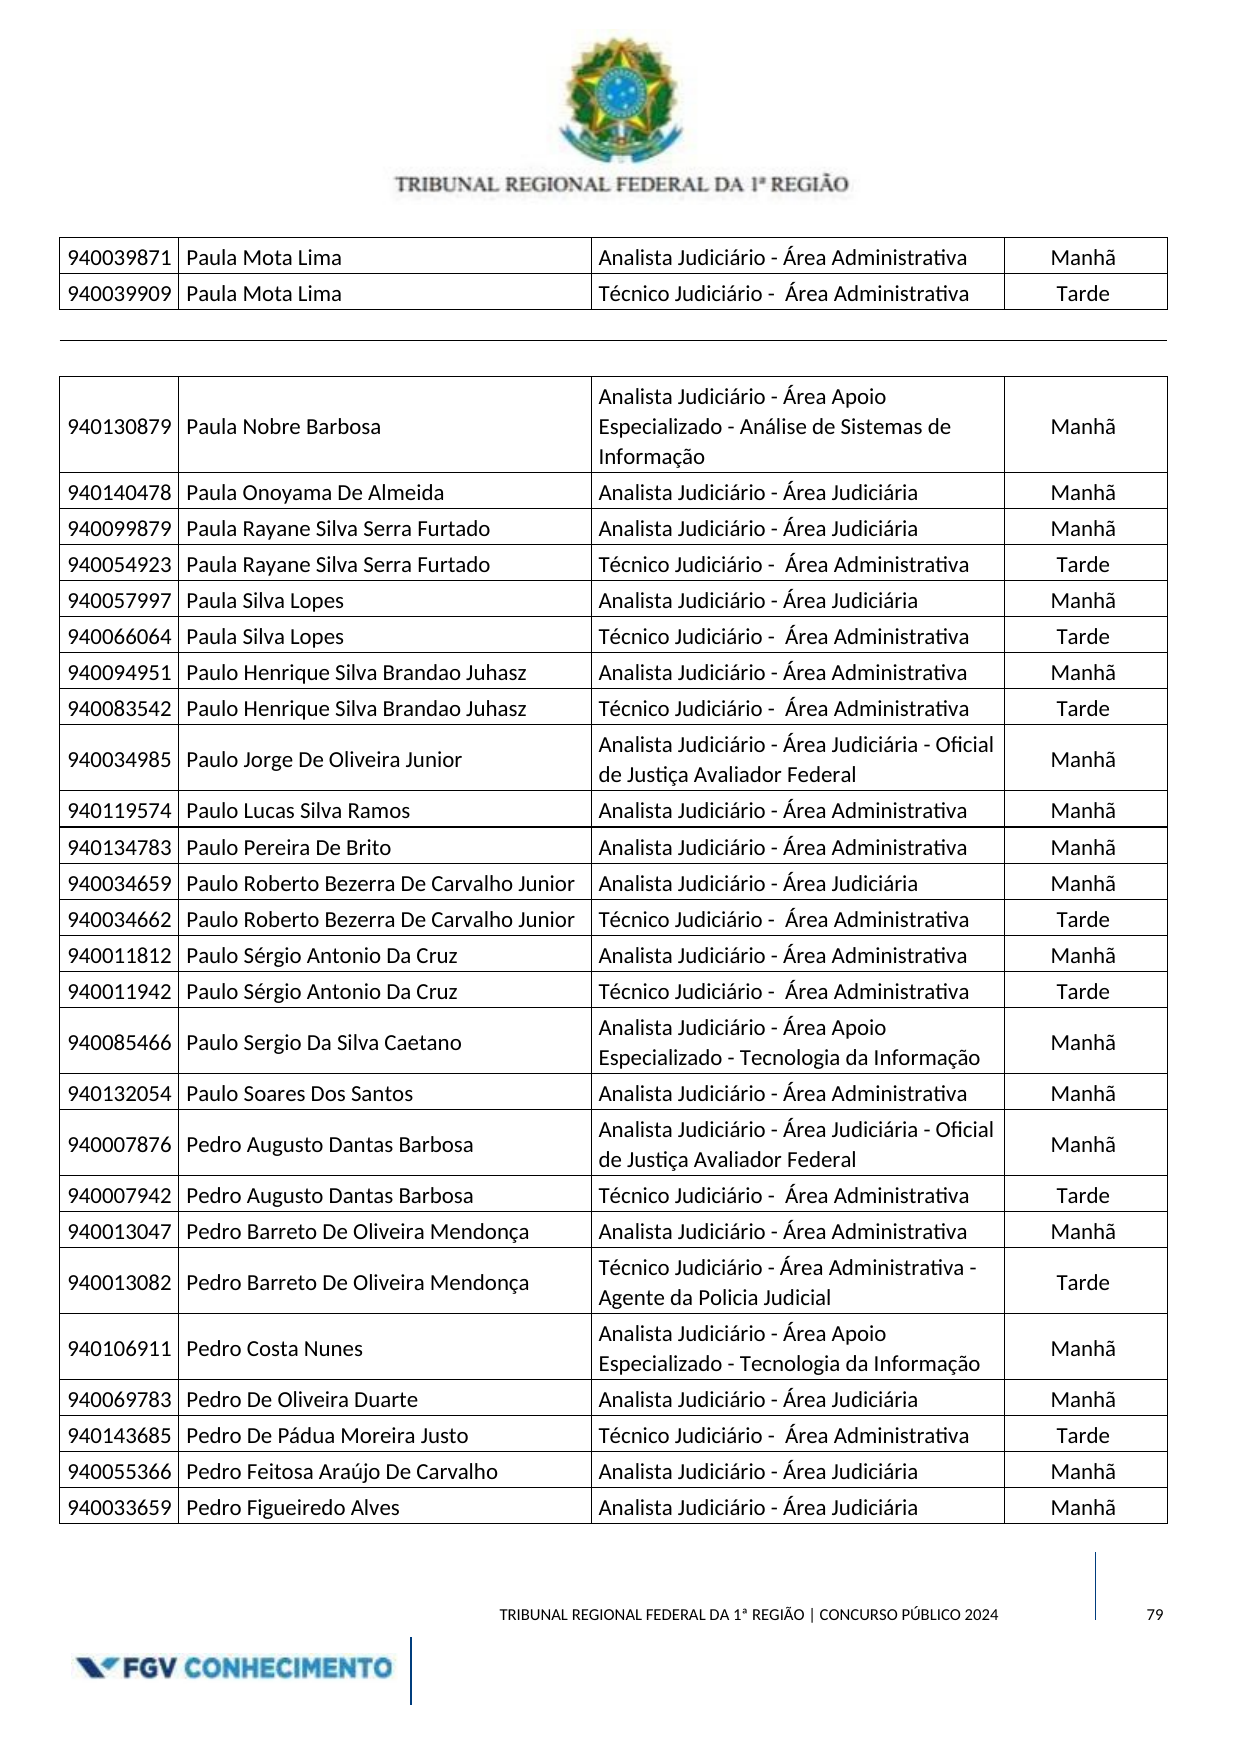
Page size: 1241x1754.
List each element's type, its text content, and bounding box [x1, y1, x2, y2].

table_cell Técnico Judiciário - Área Administrativa [592, 900, 1004, 934]
table_cell Manhã [1005, 509, 1167, 544]
table_cell Analista Judiciário - Área Judiciária [592, 581, 1004, 616]
table_cell Analista Judiciário - Área Administrativa [592, 828, 1004, 862]
table_cell Analista Judiciário - Área Judiciária [592, 473, 1004, 508]
table_cell 940013082 [60, 1248, 178, 1312]
table_cell 940054923 [60, 545, 178, 580]
table_cell Paulo Sérgio Antonio Da Cruz [179, 972, 591, 1007]
table_cell Manhã [1005, 1110, 1167, 1174]
table_cell Técnico Judiciário - Área Administrativa [592, 1416, 1004, 1451]
table_cell Técnico Judiciário - Área Administrativa [592, 545, 1004, 580]
table_cell Manhã [1005, 377, 1167, 472]
table_cell 940134783 [60, 828, 178, 862]
table_cell Tarde [1005, 1416, 1167, 1451]
table_cell Analista Judiciário - Área Administrativa [592, 238, 1004, 273]
table_cell Manhã [1005, 1212, 1167, 1247]
table_cell Paula Rayane Silva Serra Furtado [179, 545, 591, 580]
table_cell 940034662 [60, 900, 178, 934]
table_cell Paula Rayane Silva Serra Furtado [179, 509, 591, 544]
table_cell Analista Judiciário - Área Apoio Especializado - Tecnologia da Informação [592, 1008, 1004, 1072]
table_cell Paula Onoyama De Almeida [179, 473, 591, 508]
table_cell 940034659 [60, 864, 178, 898]
table_cell Pedro Augusto Dantas Barbosa [179, 1110, 591, 1174]
table_cell 940143685 [60, 1416, 178, 1451]
table_cell 940106911 [60, 1314, 178, 1378]
table_cell 940055366 [60, 1452, 178, 1487]
table_cell 940069783 [60, 1380, 178, 1414]
table_cell Paula Silva Lopes [179, 581, 591, 616]
table_cell Paulo Roberto Bezerra De Carvalho Junior [179, 900, 591, 934]
table_cell Analista Judiciário - Área Judiciária - Oficial de Justiça Avaliador Federal [592, 1110, 1004, 1174]
table_cell Manhã [1005, 1314, 1167, 1378]
table_cell 940039909 [60, 274, 178, 309]
table_cell 940119574 [60, 791, 178, 826]
table_cell Pedro Figueiredo Alves [179, 1488, 591, 1523]
table_cell Analista Judiciário - Área Administrativa [592, 653, 1004, 688]
table_cell 940034985 [60, 725, 178, 790]
table_cell Analista Judiciário - Área Judiciária - Oficial de Justiça Avaliador Federal [592, 725, 1004, 790]
table_cell Paulo Henrique Silva Brandao Juhasz [179, 653, 591, 688]
table_cell Manhã [1005, 725, 1167, 790]
table_cell Paula Silva Lopes [179, 617, 591, 652]
table_cell 940007876 [60, 1110, 178, 1174]
table_cell Analista Judiciário - Área Apoio Especializado - Análise de Sistemas de Informação [592, 377, 1004, 472]
table_cell 940007942 [60, 1176, 178, 1211]
table_cell Manhã [1005, 1380, 1167, 1414]
table_cell Técnico Judiciário - Área Administrativa [592, 972, 1004, 1007]
table_cell Técnico Judiciário - Área Administrativa [592, 1176, 1004, 1211]
table_cell Pedro De Oliveira Duarte [179, 1380, 591, 1414]
table_header Turno de Prova [1005, 341, 1167, 376]
table_cell Manhã [1005, 1074, 1167, 1108]
table_cell Paulo Soares Dos Santos [179, 1074, 591, 1108]
table_cell Paulo Lucas Silva Ramos [179, 791, 591, 826]
table_cell Paulo Roberto Bezerra De Carvalho Junior [179, 864, 591, 898]
table_cell 940011942 [60, 972, 178, 1007]
table_cell 940013047 [60, 1212, 178, 1247]
table_cell Analista Judiciário - Área Judiciária [592, 509, 1004, 544]
table_cell Paulo Henrique Silva Brandao Juhasz [179, 689, 591, 724]
table_header Inscrição Nome [60, 341, 591, 376]
table_cell Manhã [1005, 581, 1167, 616]
table_cell Analista Judiciário - Área Judiciária [592, 1452, 1004, 1487]
table_cell Pedro Augusto Dantas Barbosa [179, 1176, 591, 1211]
table_cell Tarde [1005, 545, 1167, 580]
table_cell Técnico Judiciário - Área Administrativa [592, 689, 1004, 724]
table_cell Manhã [1005, 864, 1167, 898]
table_cell Tarde [1005, 1248, 1167, 1312]
table_cell 940057997 [60, 581, 178, 616]
table_cell Técnico Judiciário - Área Administrativa [592, 617, 1004, 652]
table_cell Pedro Feitosa Araújo De Carvalho [179, 1452, 591, 1487]
table_cell Paulo Pereira De Brito [179, 828, 591, 862]
table_cell Paulo Jorge De Oliveira Junior [179, 725, 591, 790]
table_cell Paulo Sérgio Antonio Da Cruz [179, 936, 591, 971]
table_cell Pedro Barreto De Oliveira Mendonça [179, 1248, 591, 1312]
table_cell Manhã [1005, 473, 1167, 508]
table_cell 940094951 [60, 653, 178, 688]
table_cell Manhã [1005, 1452, 1167, 1487]
table_cell Tarde [1005, 900, 1167, 934]
table_cell 940132054 [60, 1074, 178, 1108]
table_cell Paulo Sergio Da Silva Caetano [179, 1008, 591, 1072]
table_cell 940140478 [60, 473, 178, 508]
table_cell Paula Nobre Barbosa [179, 377, 591, 472]
table_cell Tarde [1005, 972, 1167, 1007]
table_cell Pedro De Pádua Moreira Justo [179, 1416, 591, 1451]
table_cell Analista Judiciário - Área Judiciária [592, 1380, 1004, 1414]
table_cell Manhã [1005, 936, 1167, 971]
table_cell Tarde [1005, 274, 1167, 309]
table_cell Manhã [1005, 1488, 1167, 1523]
table_cell 940083542 [60, 689, 178, 724]
table_cell 940085466 [60, 1008, 178, 1072]
table_cell Manhã [1005, 653, 1167, 688]
table_cell Manhã [1005, 828, 1167, 862]
table_cell Analista Judiciário - Área Judiciária [592, 1488, 1004, 1523]
table_cell Analista Judiciário - Área Apoio Especializado - Tecnologia da Informação [592, 1314, 1004, 1378]
table_cell 940011812 [60, 936, 178, 971]
table_header Cargo [591, 341, 1004, 376]
table_cell 940066064 [60, 617, 178, 652]
table_cell Pedro Costa Nunes [179, 1314, 591, 1378]
table_cell 940130879 [60, 377, 178, 472]
table_cell Analista Judiciário - Área Administrativa [592, 936, 1004, 971]
table_cell Analista Judiciário - Área Administrativa [592, 1074, 1004, 1108]
table_cell 940039871 [60, 238, 178, 273]
table_cell Paula Mota Lima [179, 238, 591, 273]
table_cell Pedro Barreto De Oliveira Mendonça [179, 1212, 591, 1247]
table_cell Analista Judiciário - Área Administrativa [592, 791, 1004, 826]
table_cell Paula Mota Lima [179, 274, 591, 309]
table_cell Tarde [1005, 689, 1167, 724]
table_cell Tarde [1005, 1176, 1167, 1211]
table_cell Analista Judiciário - Área Judiciária [592, 864, 1004, 898]
table_cell 940033659 [60, 1488, 178, 1523]
table_cell Manhã [1005, 1008, 1167, 1072]
table_cell Manhã [1005, 791, 1167, 826]
table_cell Manhã [1005, 238, 1167, 273]
table_cell Tarde [1005, 617, 1167, 652]
table_cell Analista Judiciário - Área Administrativa [592, 1212, 1004, 1247]
table_cell Técnico Judiciário - Área Administrativa - Agente da Policia Judicial [592, 1248, 1004, 1312]
table_cell Técnico Judiciário - Área Administrativa [592, 274, 1004, 309]
table_cell 940099879 [60, 509, 178, 544]
